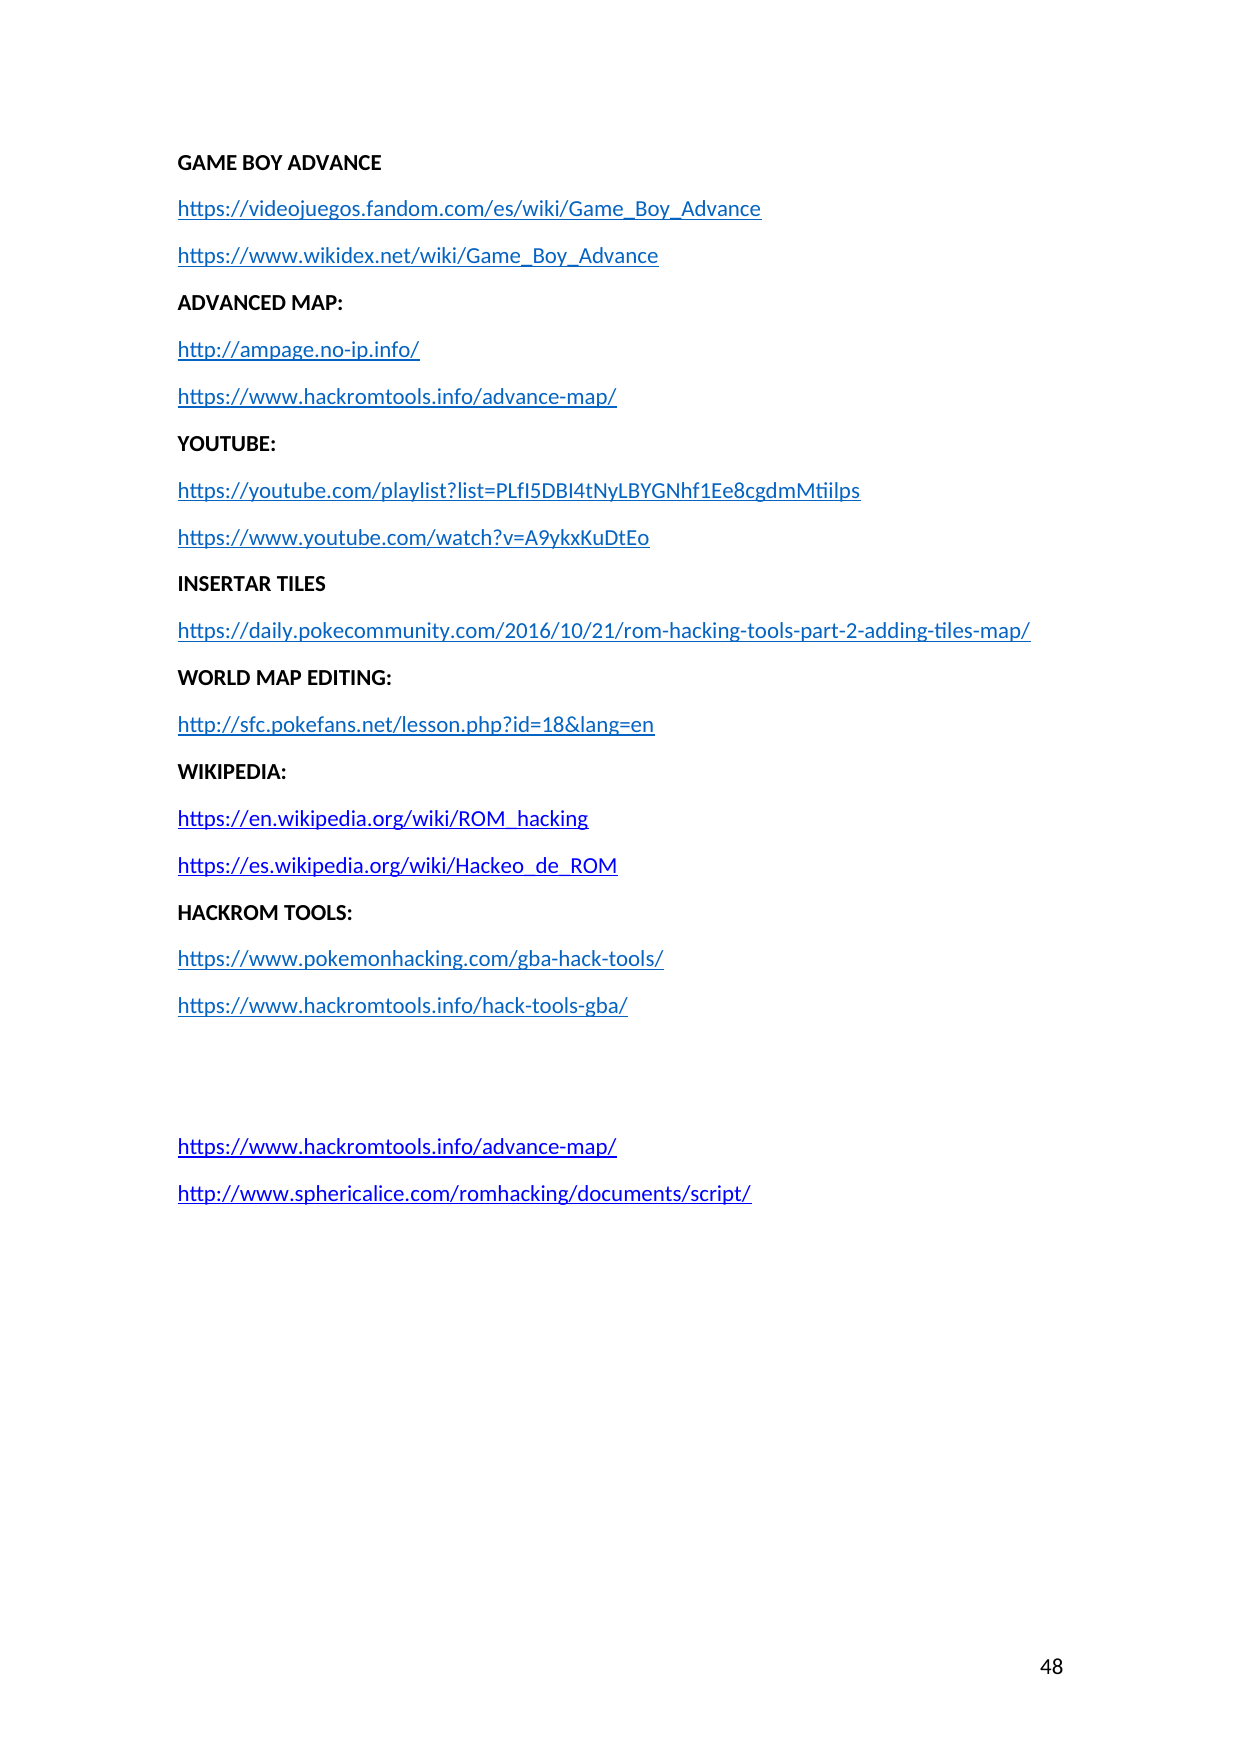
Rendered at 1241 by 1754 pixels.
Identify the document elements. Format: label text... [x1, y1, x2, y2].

text https://www.hackromtools.info/advance-map/ [177, 1132, 1063, 1160]
text https://videojuegos.fandom.com/es/wiki/Game_Boy_Advance [177, 194, 1063, 222]
text HACKROM TOOLS: [177, 898, 1063, 926]
text https://es.wikipedia.org/wiki/Hackeo_de_ROM [177, 851, 1063, 879]
text https://en.wikipedia.org/wiki/ROM_hacking [177, 804, 1063, 832]
text http://ampage.no-ip.info/ [177, 335, 1063, 363]
text WORLD MAP EDITING: [177, 663, 1063, 691]
text http://www.sphericalice.com/romhacking/documents/script/ [177, 1179, 1063, 1207]
text https://youtube.com/playlist?list=PLfI5DBI4tNyLBYGNhf1Ee8cgdmMtiilps [177, 476, 1063, 504]
text https://www.youtube.com/watch?v=A9ykxKuDtEo [177, 523, 1063, 551]
text https://www.hackromtools.info/advance-map/ [177, 382, 1063, 410]
text ADVANCED MAP: [177, 288, 1063, 316]
text INSERTAR TILES [177, 569, 1063, 597]
text YOUTUBE: [177, 429, 1063, 457]
text https://www.hackromtools.info/hack-tools-gba/ [177, 991, 1063, 1019]
text https://daily.pokecommunity.com/2016/10/21/rom-hacking-tools-part-2-adding-tiles-map/ [177, 616, 1063, 644]
text http://sfc.pokefans.net/lesson.php?id=18&lang=en [177, 710, 1063, 738]
text WIKIPEDIA: [177, 757, 1063, 785]
text GAME BOY ADVANCE [177, 148, 1063, 176]
text https://www.wikidex.net/wiki/Game_Boy_Advance [177, 241, 1063, 269]
text https://www.pokemonhacking.com/gba-hack-tools/ [177, 944, 1063, 972]
